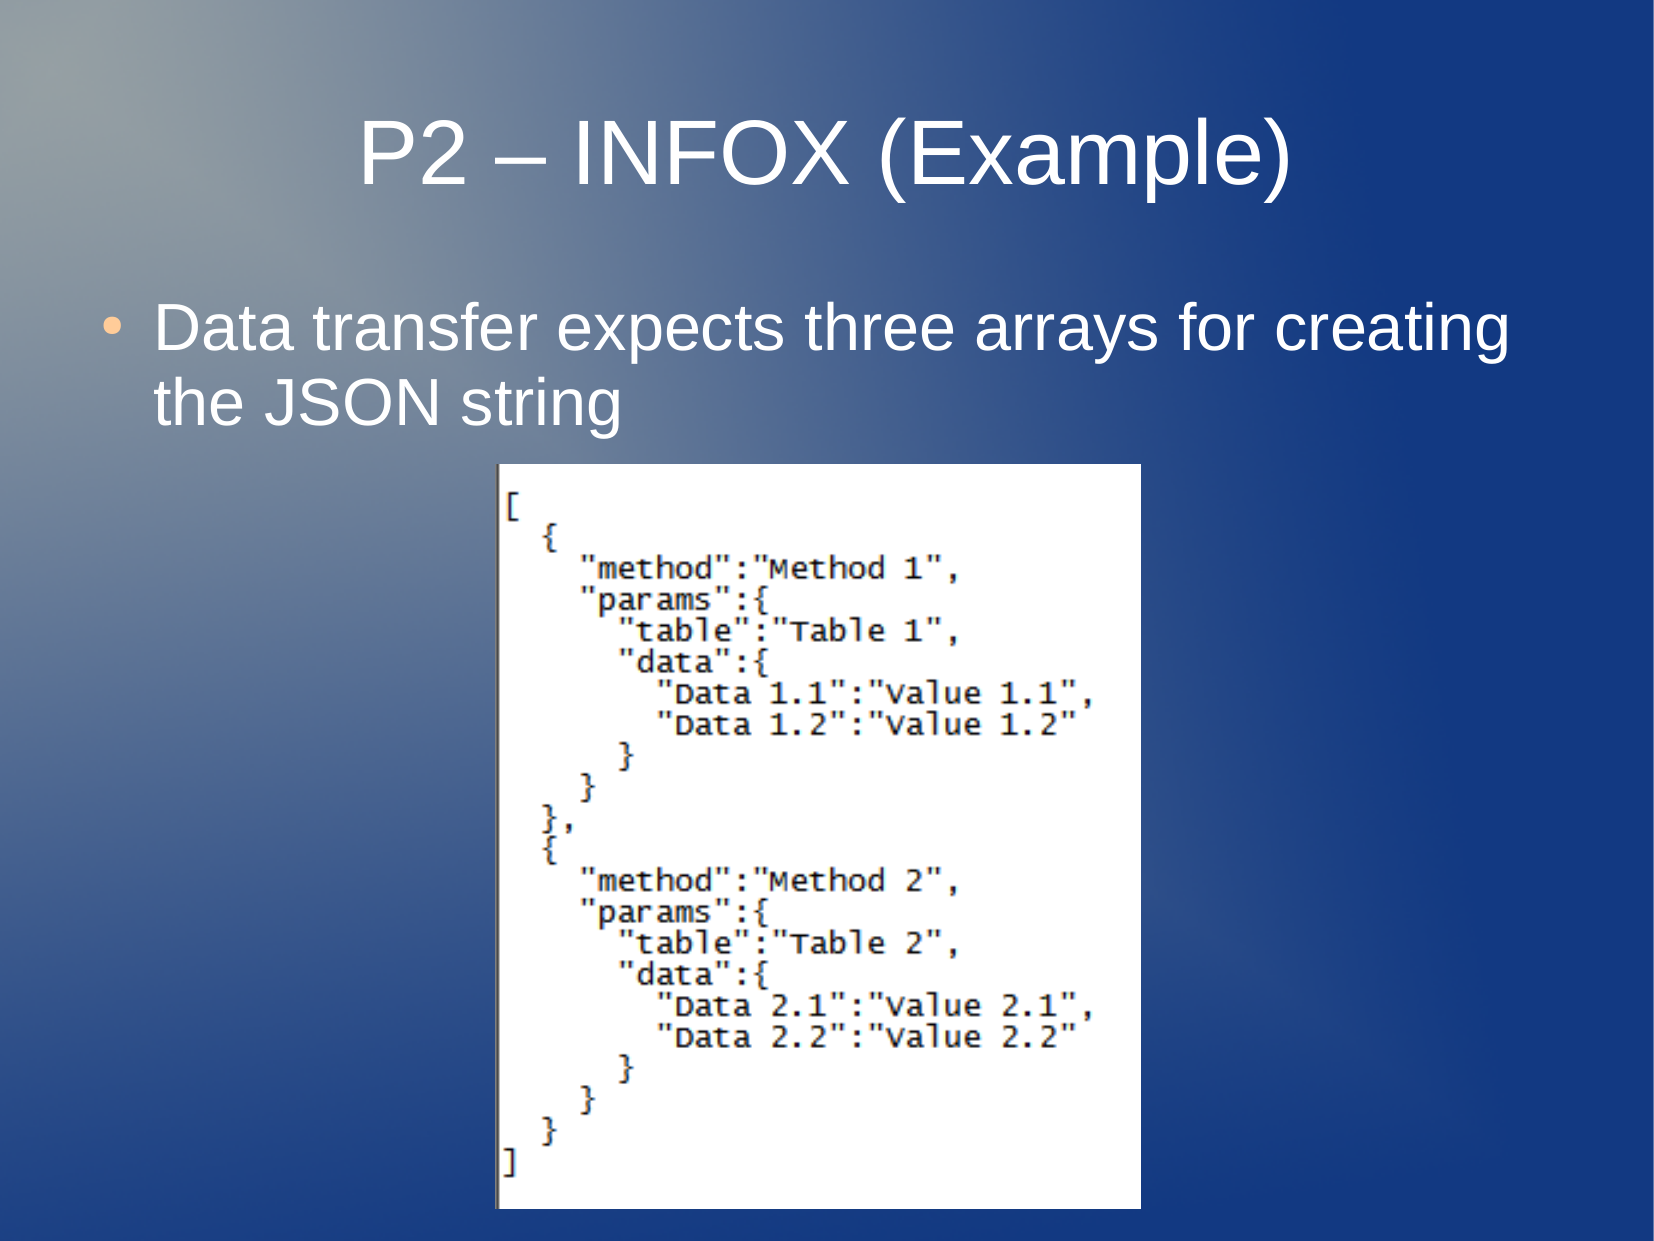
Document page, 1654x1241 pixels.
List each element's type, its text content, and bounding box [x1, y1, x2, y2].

title P2 – INFOX (Example) [82, 49, 1571, 257]
picture [0, 0, 1654, 1241]
list Data transfer expects three arrays for creating the JSON string [82, 290, 1571, 1109]
